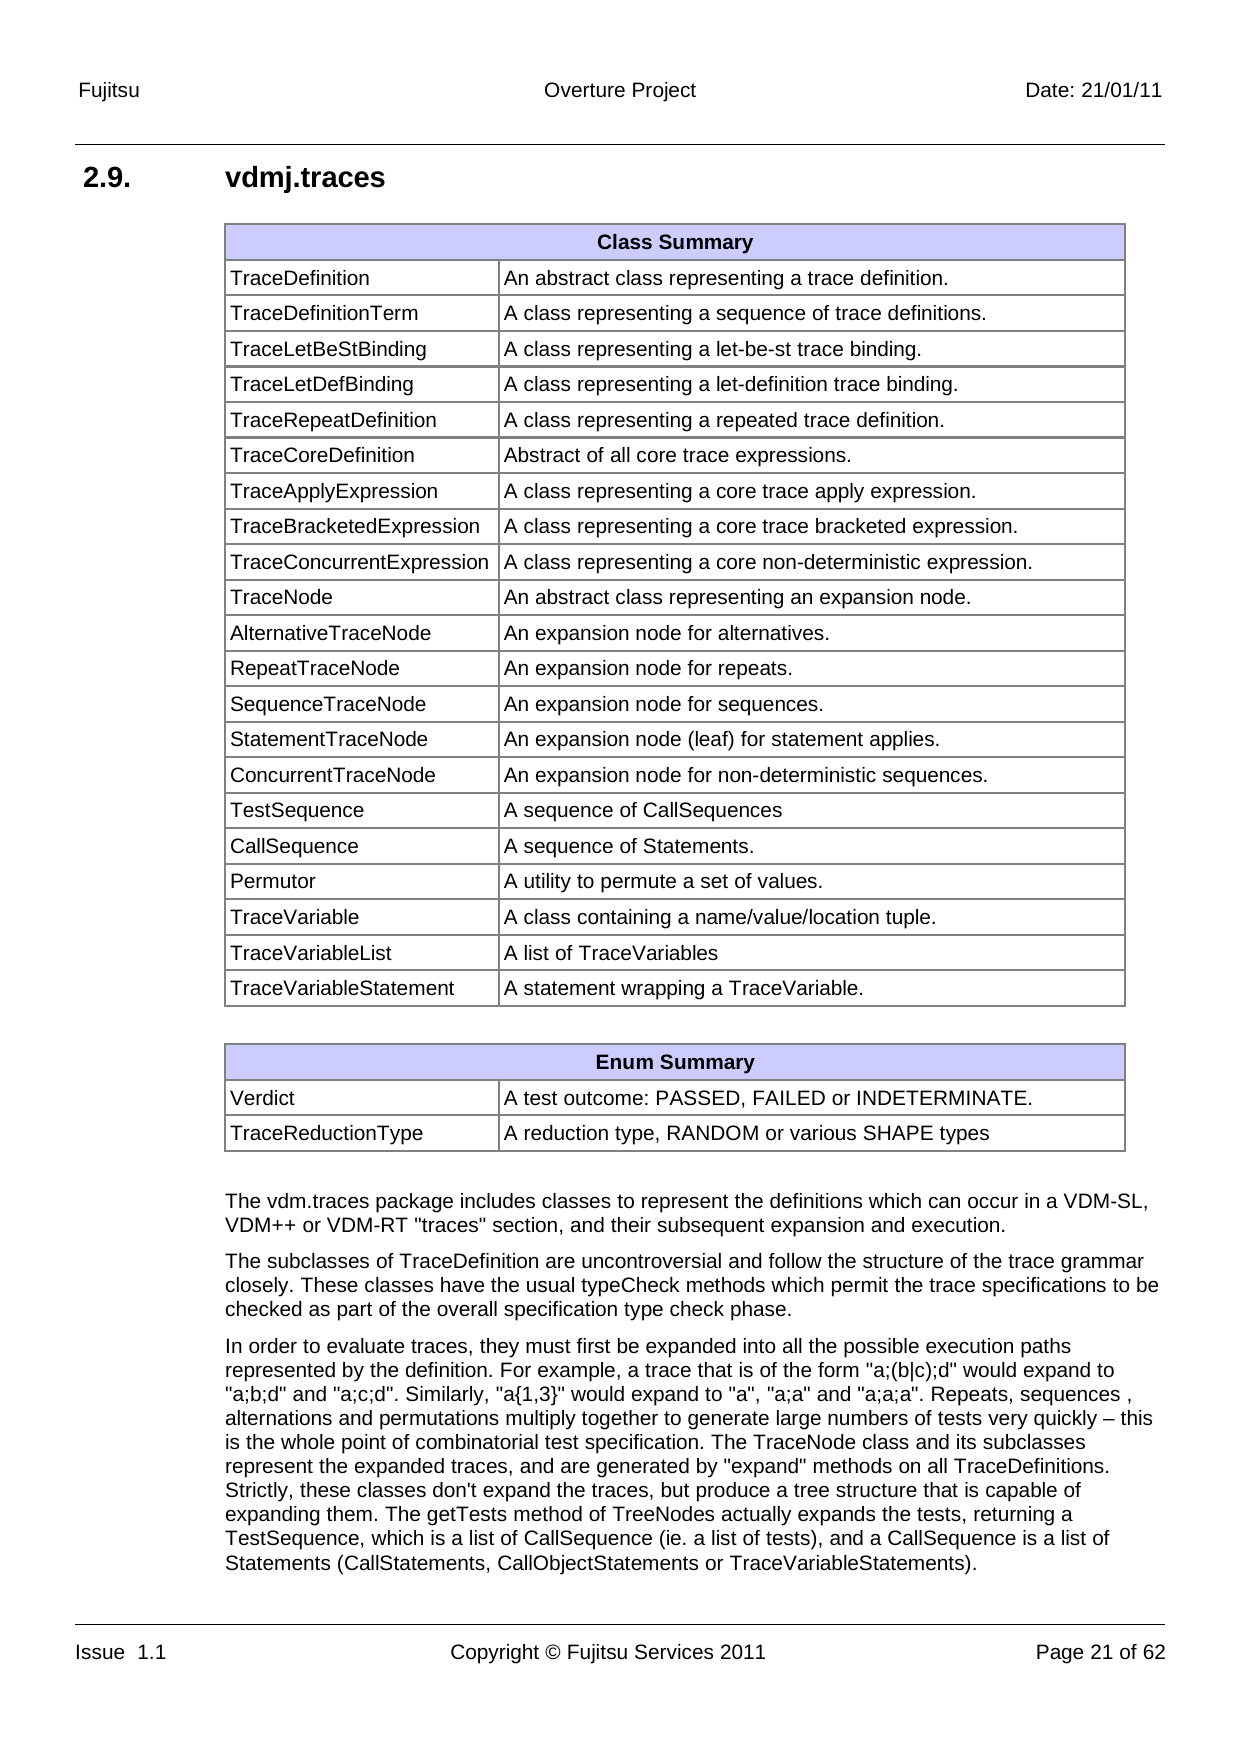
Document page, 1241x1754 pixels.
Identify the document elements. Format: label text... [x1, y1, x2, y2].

table_cell An expansion node for sequences. [500, 687, 1124, 721]
table_cell TraceDefinitionTerm [226, 296, 498, 330]
table_cell TraceBracketedExpression [226, 510, 498, 543]
subtitle vdmj.traces [75, 160, 1165, 193]
table_cell TraceCoreDefinition [226, 439, 498, 472]
table_cell A list of TraceVariables [500, 936, 1124, 969]
table_cell A sequence of CallSequences [500, 794, 1124, 827]
table_cell TraceReductionType [226, 1116, 498, 1150]
table_cell SequenceTraceNode [226, 687, 498, 721]
table_cell TraceDefinition [226, 261, 498, 294]
table_cell Abstract of all core trace expressions. [500, 439, 1124, 472]
text The subclasses of TraceDefinition are uncontroversial and follow the structure of the trace grammar closely. These classes have the usual typeCheck methods which permit the trace specifications to be checked as part of the overall specification type check phase. [225, 1249, 1165, 1321]
table_cell A class representing a repeated trace definition. [500, 403, 1124, 436]
table_cell TraceRepeatDefinition [226, 403, 498, 436]
table_cell TraceVariableStatement [226, 971, 498, 1005]
table_cell A class representing a sequence of trace definitions. [500, 296, 1124, 330]
table_cell TraceVariable [226, 900, 498, 934]
table_cell A sequence of Statements. [500, 829, 1124, 863]
text In order to evaluate traces, they must first be expanded into all the possible execution paths represented by the definition. For example, a trace that is of the form "a;(b|c);d" would expand to "a;b;d" and "a;c;d". Similarly, "a{1,3}" would expand to "a", "a;a" and "a;a;a". Repeats, sequences , alternations and permutations multiply together to generate large numbers of tests very quickly – this is the whole point of combinatorial test specification. The TraceNode class and its subclasses represent the expanded traces, and are generated by "expand" methods on all TraceDefinitions. Strictly, these classes don't expand the traces, but produce a tree structure that is capable of expanding them. The getTests method of TreeNodes actually expands the tests, returning a TestSequence, which is a list of CallSequence (ie. a list of tests), and a CallSequence is a list of Statements (CallStatements, CallObjectStatements or TraceVariableStatements). [225, 1334, 1165, 1574]
table_cell A reduction type, RANDOM or various SHAPE types [500, 1116, 1124, 1150]
table_cell A class representing a let-definition trace binding. [500, 368, 1124, 401]
table_cell An expansion node (leaf) for statement applies. [500, 723, 1124, 756]
table_cell An expansion node for repeats. [500, 652, 1124, 685]
table_cell An abstract class representing a trace definition. [500, 261, 1124, 294]
table_cell RepeatTraceNode [226, 652, 498, 685]
table_header Enum Summary [226, 1045, 1124, 1079]
text The vdm.traces package includes classes to represent the definitions which can occur in a VDM-SL, VDM++ or VDM-RT "traces" section, and their subsequent expansion and execution. [225, 1188, 1165, 1237]
table_cell TraceApplyExpression [226, 474, 498, 507]
table_cell CallSequence [226, 829, 498, 863]
table_cell TraceLetBeStBinding [226, 332, 498, 365]
table_header Class Summary [226, 225, 1124, 259]
table_cell Verdict [226, 1081, 498, 1114]
table_cell TraceLetDefBinding [226, 368, 498, 401]
table_cell AlternativeTraceNode [226, 616, 498, 649]
table_cell A statement wrapping a TraceVariable. [500, 971, 1124, 1005]
table_cell An expansion node for non-deterministic sequences. [500, 758, 1124, 792]
table_cell A class representing a let-be-st trace binding. [500, 332, 1124, 365]
table_cell A utility to permute a set of values. [500, 865, 1124, 898]
table_cell An abstract class representing an expansion node. [500, 581, 1124, 614]
table_cell TraceVariableList [226, 936, 498, 969]
table_cell TraceConcurrentExpression [226, 545, 498, 578]
table_cell An expansion node for alternatives. [500, 616, 1124, 649]
table_cell StatementTraceNode [226, 723, 498, 756]
table_cell A test outcome: PASSED, FAILED or INDETERMINATE. [500, 1081, 1124, 1114]
table_cell TraceNode [226, 581, 498, 614]
table_cell A class representing a core trace bracketed expression. [500, 510, 1124, 543]
table_cell A class representing a core non-deterministic expression. [500, 545, 1124, 578]
table_cell A class containing a name/value/location tuple. [500, 900, 1124, 934]
table_cell ConcurrentTraceNode [226, 758, 498, 792]
table_cell TestSequence [226, 794, 498, 827]
table_cell Permutor [226, 865, 498, 898]
table_cell A class representing a core trace apply expression. [500, 474, 1124, 507]
